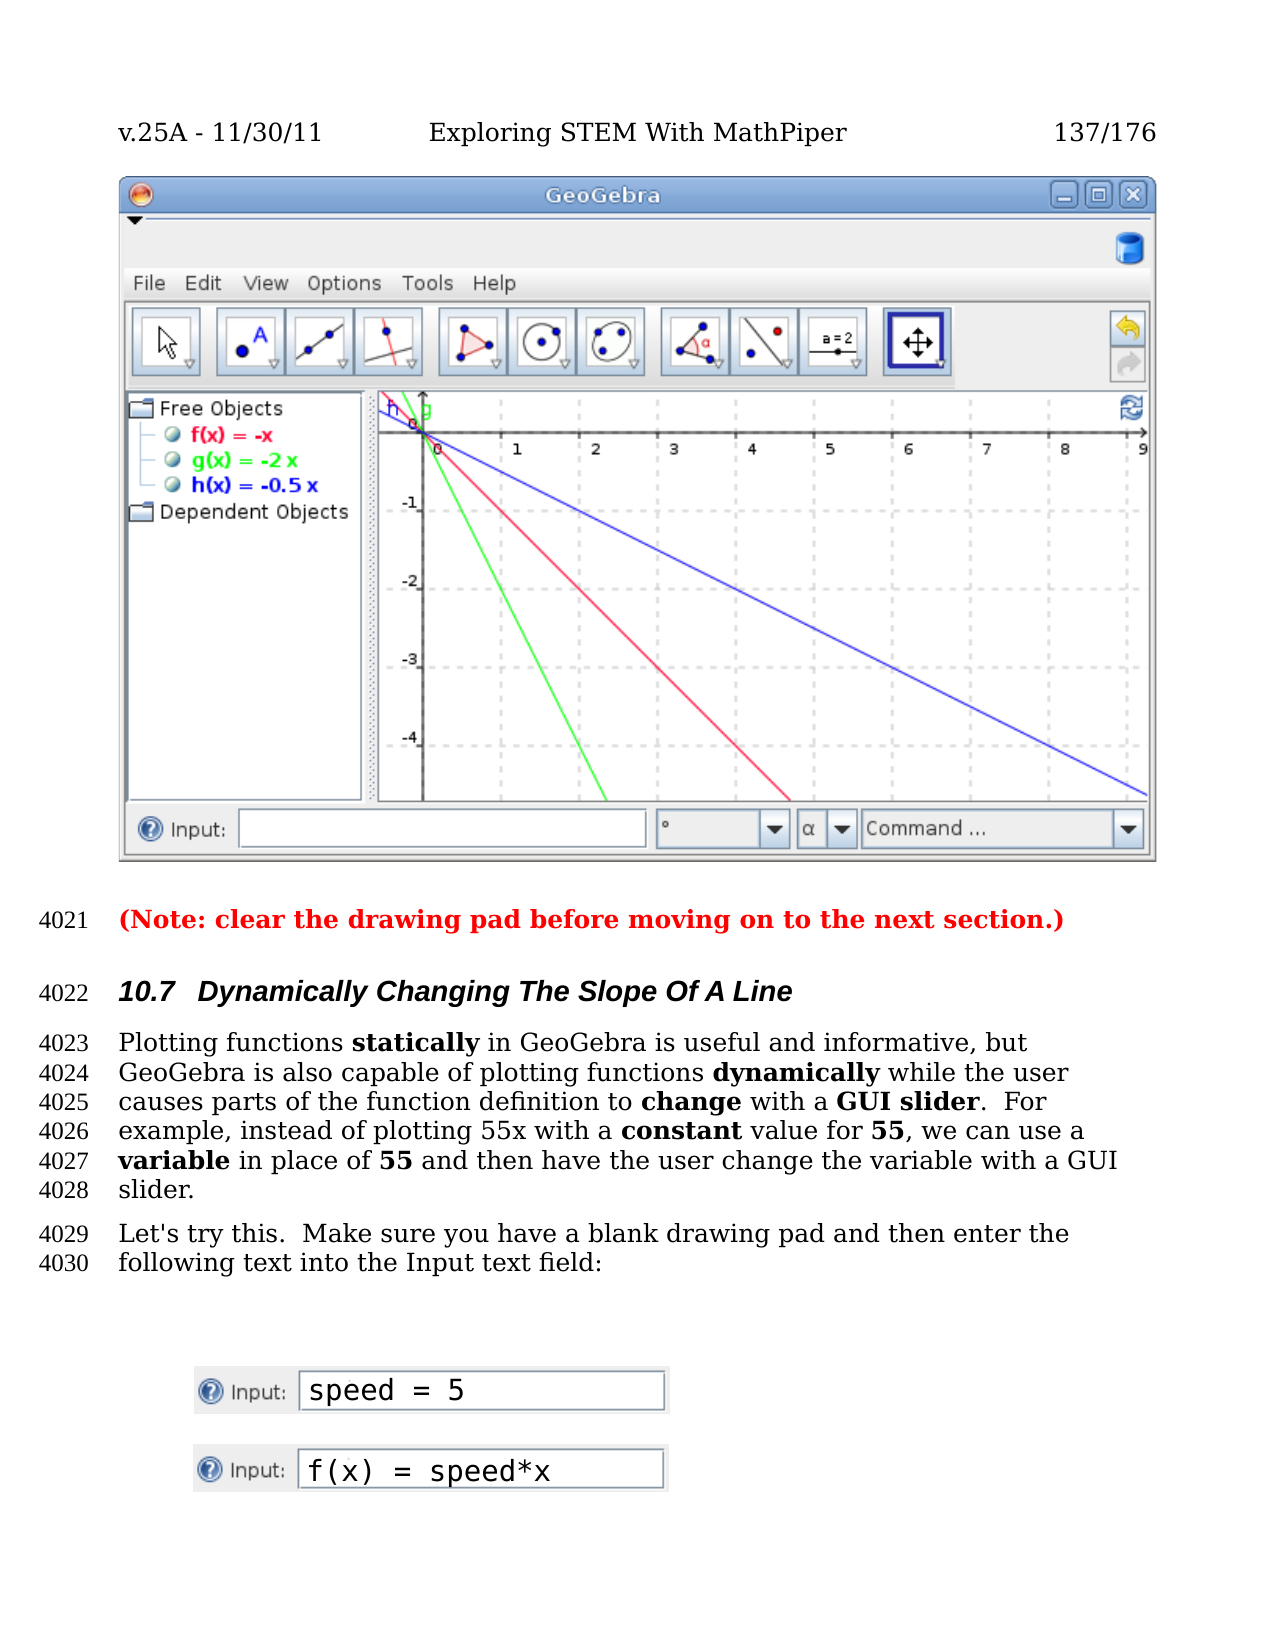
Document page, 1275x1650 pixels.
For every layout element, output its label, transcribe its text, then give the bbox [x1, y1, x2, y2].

picture [118, 176, 1157, 862]
subtitle Dynamically Changing The Slope Of A Line [118, 974, 1157, 1007]
text Plotting functions statically in GeoGebra is useful and informative, but GeoGebra is also capable of plotting functions dynamically while the user causes parts of the function definition to change with a GUI slider. For example, instead of plotting 55x with a constant value for 55, we can use a variable in place of 55 and then have the user change the variable with a GUI slider. [118, 1028, 1157, 1204]
text (Note: clear the drawing pad before moving on to the next section.) [118, 905, 1157, 935]
text Let's try this. Make sure you have a blank drawing pad and then enter the following text into the Input text field: [118, 1219, 1157, 1278]
